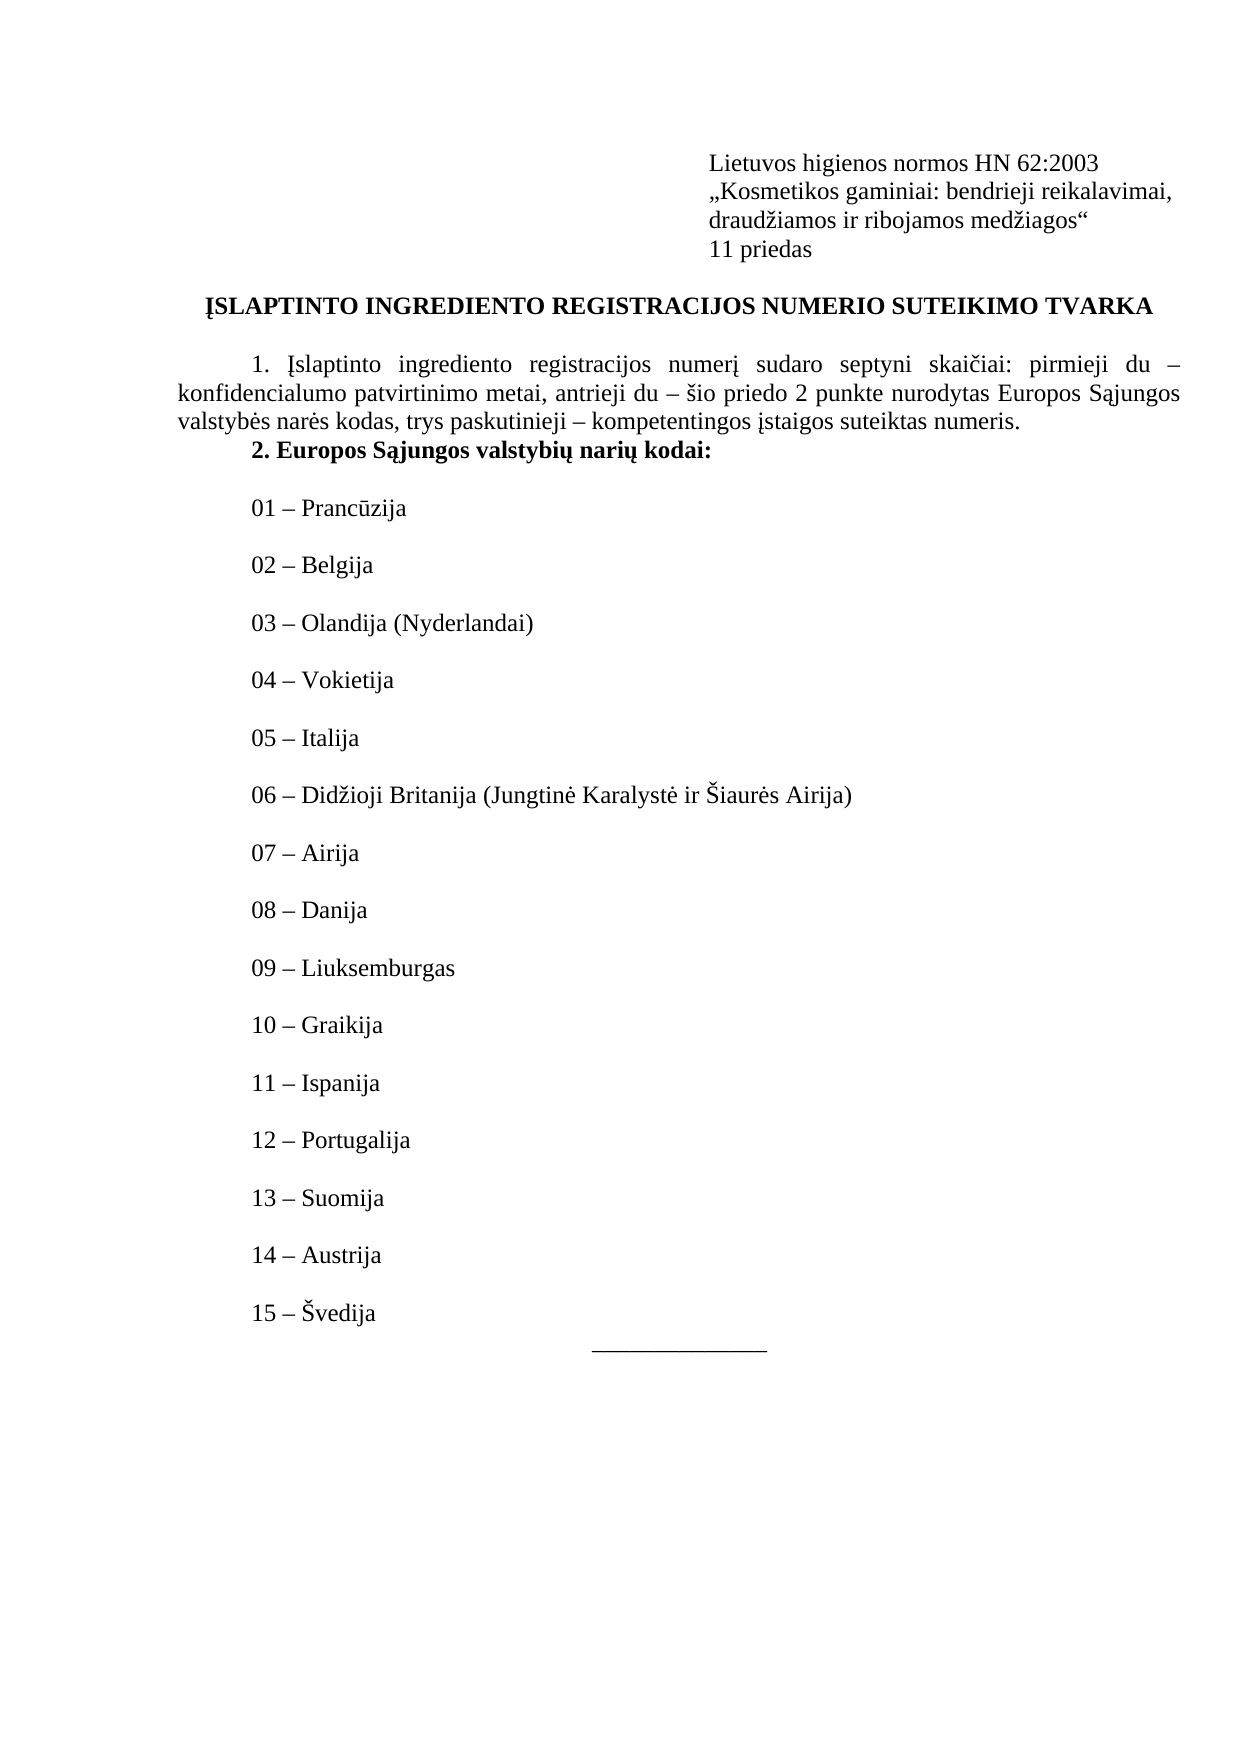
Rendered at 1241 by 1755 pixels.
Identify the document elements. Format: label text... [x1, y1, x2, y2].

text 08 – Danija [177, 895, 1181, 924]
text 15 – Švedija [177, 1298, 1181, 1326]
text 02 – Belgija [177, 550, 1181, 579]
text 07 – Airija [177, 838, 1181, 866]
text 06 – Didžioji Britanija (Jungtinė Karalystė ir Šiaurės Airija) [177, 780, 1181, 809]
text 10 – Graikija [177, 1010, 1181, 1039]
text 05 – Italija [177, 723, 1181, 751]
text ______________ [177, 1326, 1181, 1355]
text 09 – Liuksemburgas [177, 953, 1181, 981]
text 01 – Prancūzija [177, 493, 1181, 521]
text 13 – Suomija [177, 1183, 1181, 1211]
text 03 – Olandija (Nyderlandai) [177, 608, 1181, 636]
text 11 – Ispanija [177, 1068, 1181, 1096]
text Lietuvos higienos normos HN 62:2003 [177, 148, 1181, 176]
text Įslaptinto ingrediento registracijos numerio suteikimO TVARKA [177, 291, 1181, 320]
text 04 – Vokietija [177, 665, 1181, 694]
text draudžiamos ir ribojamos medžiagos“ [177, 205, 1181, 234]
text 2. Europos Sąjungos valstybių narių kodai: [177, 435, 1181, 464]
text 11 priedas [177, 234, 1181, 263]
text 12 – Portugalija [177, 1125, 1181, 1154]
text „Kosmetikos gaminiai: bendrieji reikalavimai, [177, 176, 1181, 205]
text 1. Įslaptinto ingrediento registracijos numerį sudaro septyni skaičiai: pirmieji du – konfidencialumo patvirtinimo metai, antrieji du – šio priedo 2 punkte nurodytas Europos Sąjungos valstybės narės kodas, trys paskutinieji – kompetentingos įstaigos suteiktas numeris. [177, 349, 1181, 435]
text 14 – Austrija [177, 1240, 1181, 1269]
